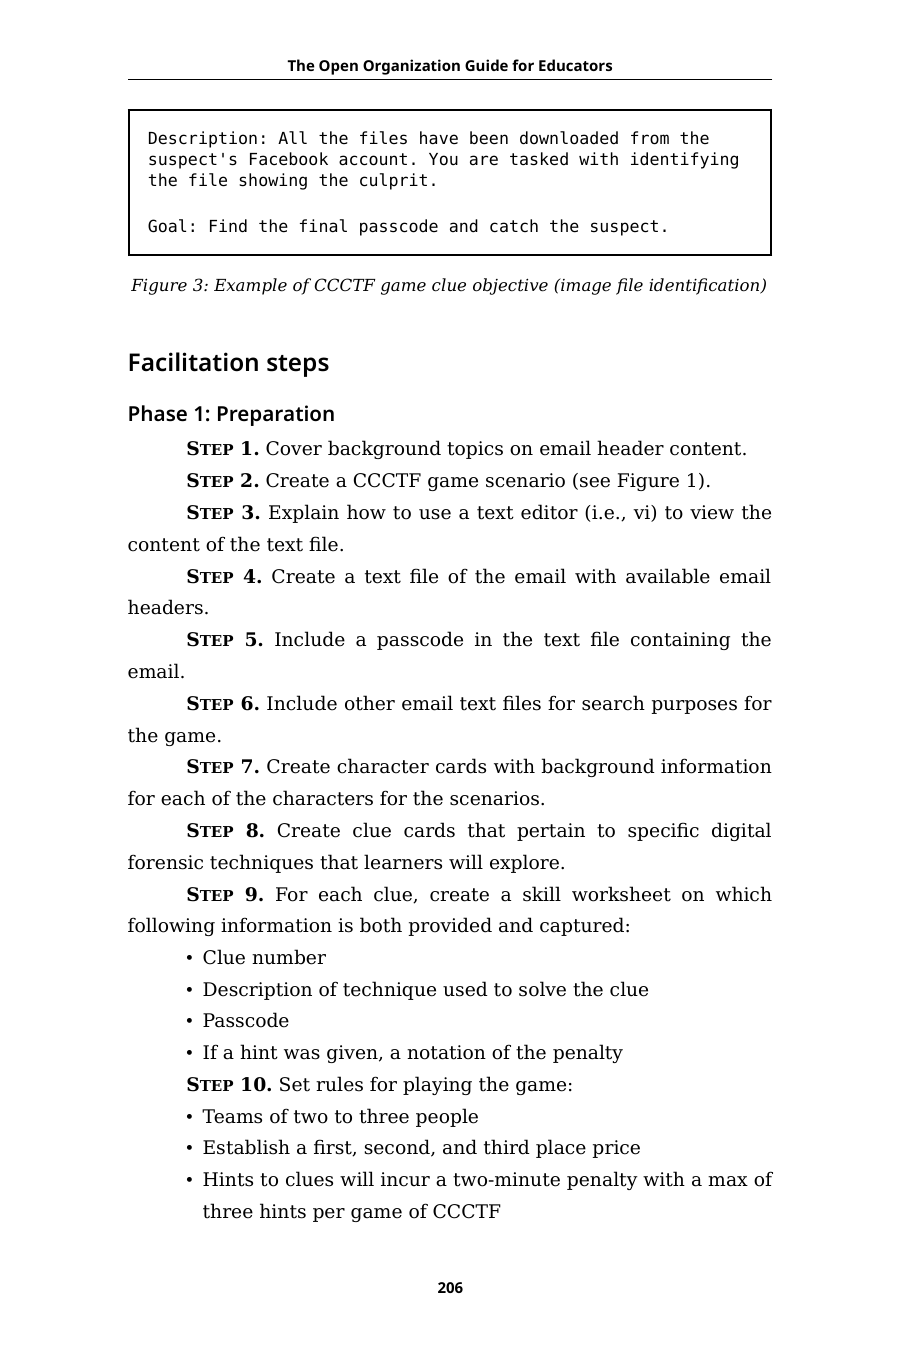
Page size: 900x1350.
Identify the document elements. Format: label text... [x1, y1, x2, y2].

subtitle Phase 1: Preparation [127, 402, 772, 426]
text Step 6. Include other email text files for search purposes for the game. [127, 693, 772, 747]
list Description of technique used to solve the clue [186, 979, 772, 1001]
list Teams of two to three people [186, 1106, 772, 1127]
text Step 3. Explain how to use a text editor (i.e., vi) to view the content of the text file. [127, 502, 772, 556]
list Clue number [186, 947, 772, 969]
list Hints to clues will incur a two-minute penalty with a max of three hints per game of CCCTF [186, 1169, 772, 1222]
text Step 4. Create a text file of the email with available email headers. [127, 566, 772, 619]
text Step 7. Create character cards with background information for each of the characters for the scenarios. [127, 756, 772, 810]
text Step 5. Include a passcode in the text file containing the email. [127, 629, 772, 683]
list If a hint was given, a notation of the penalty [186, 1042, 772, 1064]
text Step 1. Cover background topics on email header content. [127, 438, 772, 460]
list Establish a first, second, and third place price [186, 1137, 772, 1159]
text Figure 3: Example of CCCTF game clue objective (image file identification) [127, 276, 772, 295]
text Goal: Find the final passcode and catch the suspect. [130, 197, 770, 254]
text Step 2. Create a CCCTF game scenario (see Figure 1). [127, 470, 772, 492]
text Description: All the files have been downloaded from the suspect's Facebook account. You are tasked with identifying the file showing the culprit. [130, 111, 770, 191]
list Passcode [186, 1010, 772, 1032]
text Step 9. For each clue, create a skill worksheet on which following information is both provided and captured: [127, 883, 772, 937]
text Step 10. Set rules for playing the game: [127, 1074, 772, 1096]
text Step 8. Create clue cards that pertain to specific digital forensic techniques that learners will explore. [127, 820, 772, 874]
subtitle Facilitation steps [127, 349, 772, 377]
